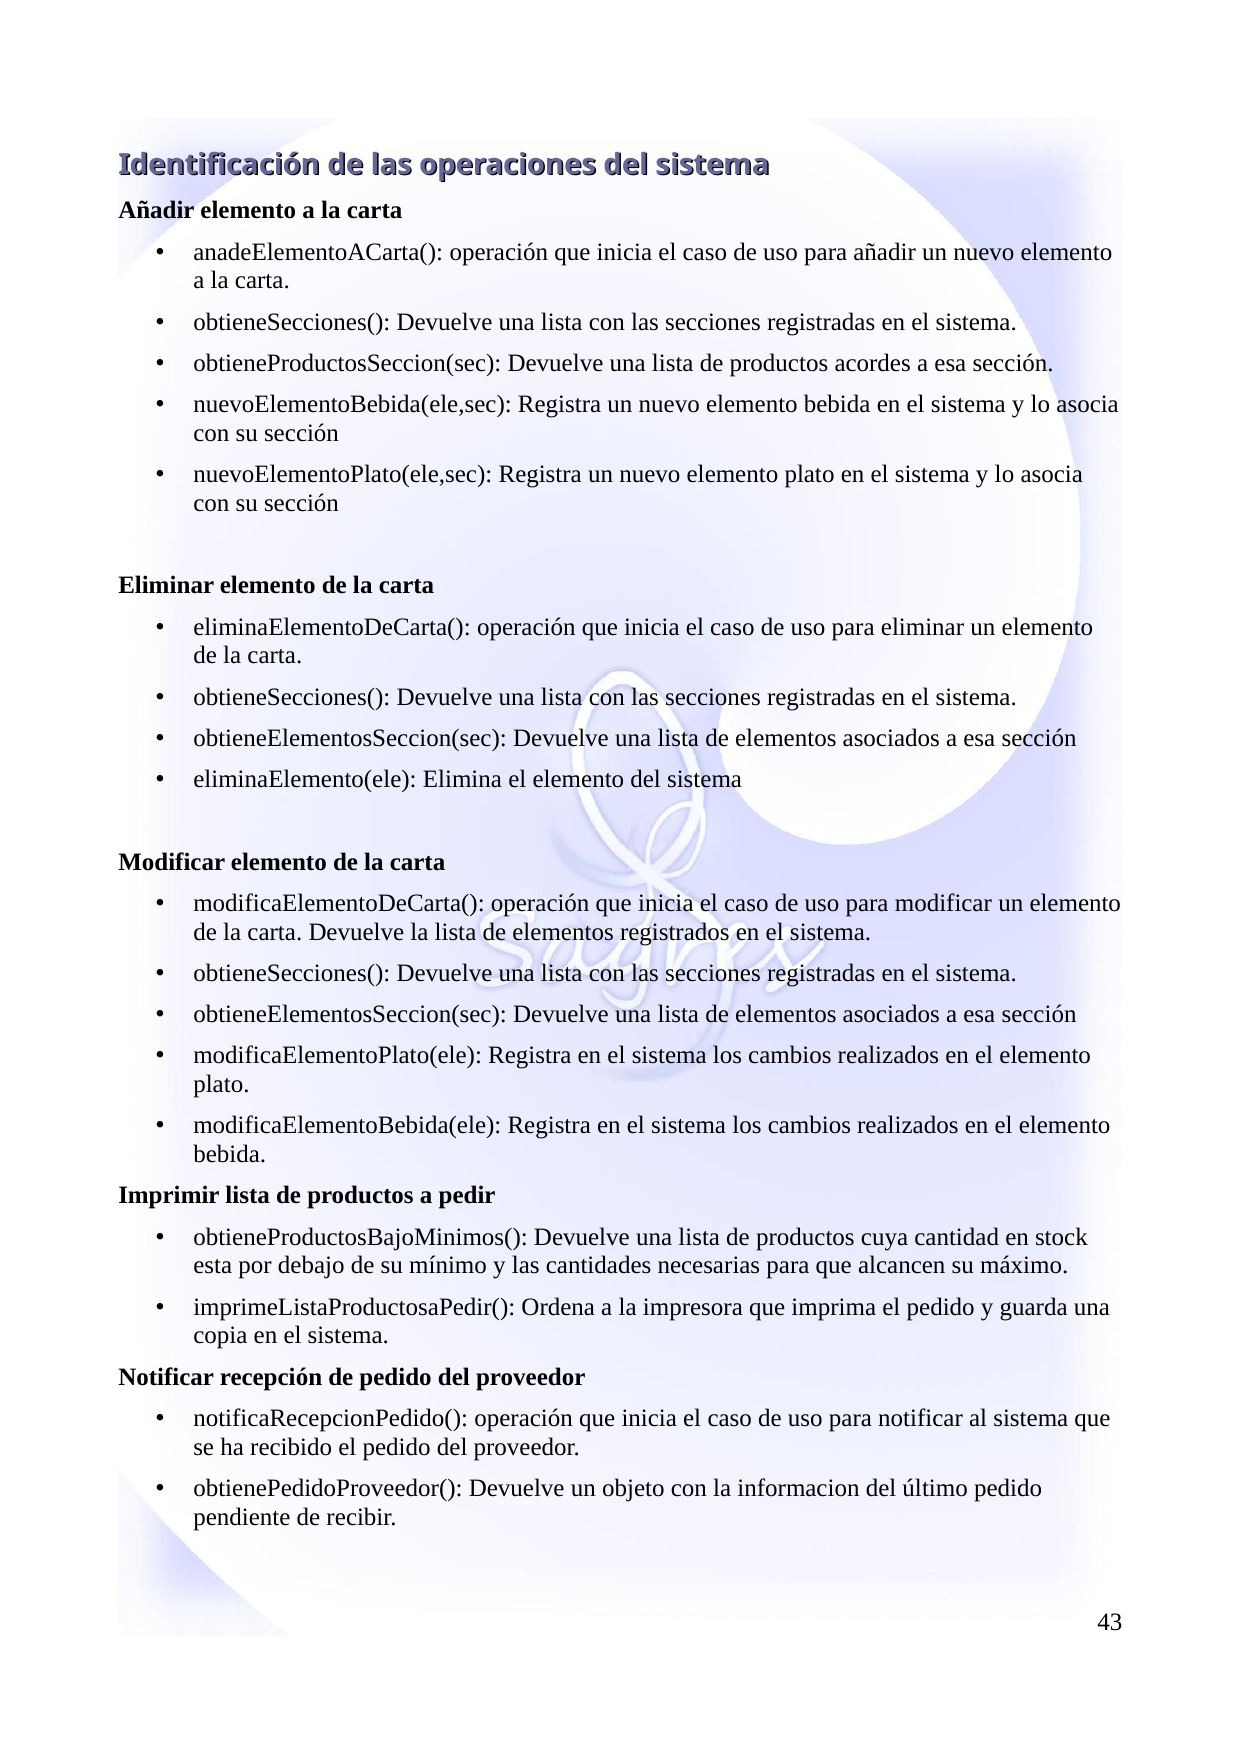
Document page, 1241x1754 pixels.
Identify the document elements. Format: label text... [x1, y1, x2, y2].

list nuevoElementoPlato(ele,sec): Registra un nuevo elemento plato en el sistema y lo asocia con su sección [156, 459, 1122, 517]
picture [118, 875, 1122, 1180]
subtitle Identificación de las operaciones del sistema [118, 143, 1122, 183]
list modificaElementoDeCarta(): operación que inicia el caso de uso para modificar un elemento de la carta. Devuelve la lista de elementos registrados en el sistema. [156, 888, 1122, 945]
list obtieneProductosSeccion(sec): Devuelve una lista de productos acordes a esa sección. [156, 348, 1122, 377]
list modificaElementoBebida(ele): Registra en el sistema los cambios realizados en el elemento bebida. [156, 1110, 1122, 1168]
list obtieneSecciones(): Devuelve una lista con las secciones registradas en el sistema. [156, 958, 1122, 987]
text Imprimir lista de productos a pedir [118, 1180, 1122, 1209]
text Notificar recepción de pedido del proveedor [118, 1362, 1122, 1390]
list obtieneSecciones(): Devuelve una lista con las secciones registradas en el sistema. [156, 682, 1122, 710]
list modificaElementoPlato(ele): Registra en el sistema los cambios realizados en el elemento plato. [156, 1040, 1122, 1098]
list obtieneProductosBajoMinimos(): Devuelve una lista de productos cuya cantidad en stock esta por debajo de su mínimo y las cantidades necesarias para que alcancen su máximo. [156, 1222, 1122, 1279]
picture [118, 1209, 1122, 1362]
text Modificar elemento de la carta [118, 847, 1122, 875]
picture [118, 1390, 1122, 1636]
list anadeElementoACarta(): operación que inicia el caso de uso para añadir un nuevo elemento a la carta. [156, 237, 1122, 294]
picture [118, 118, 1122, 143]
list eliminaElemento(ele): Elimina el elemento del sistema [156, 764, 1122, 793]
list imprimeListaProductosaPedir(): Ordena a la impresora que imprima el pedido y guarda una copia en el sistema. [156, 1292, 1122, 1349]
list obtieneSecciones(): Devuelve una lista con las secciones registradas en el sistema. [156, 307, 1122, 335]
text Añadir elemento a la carta [118, 195, 1122, 224]
text Eliminar elemento de la carta [118, 570, 1122, 599]
list eliminaElementoDeCarta(): operación que inicia el caso de uso para eliminar un elemento de la carta. [156, 612, 1122, 669]
picture [118, 599, 1122, 847]
list nuevoElementoBebida(ele,sec): Registra un nuevo elemento bebida en el sistema y lo asocia con su sección [156, 389, 1122, 447]
picture [118, 224, 1122, 570]
list notificaRecepcionPedido(): operación que inicia el caso de uso para notificar al sistema que se ha recibido el pedido del proveedor. [156, 1403, 1122, 1460]
list obtieneElementosSeccion(sec): Devuelve una lista de elementos asociados a esa sección [156, 999, 1122, 1028]
list obtieneElementosSeccion(sec): Devuelve una lista de elementos asociados a esa sección [156, 723, 1122, 752]
picture [118, 183, 1122, 195]
list obtienePedidoProveedor(): Devuelve un objeto con la informacion del último pedido pendiente de recibir. [156, 1473, 1122, 1530]
